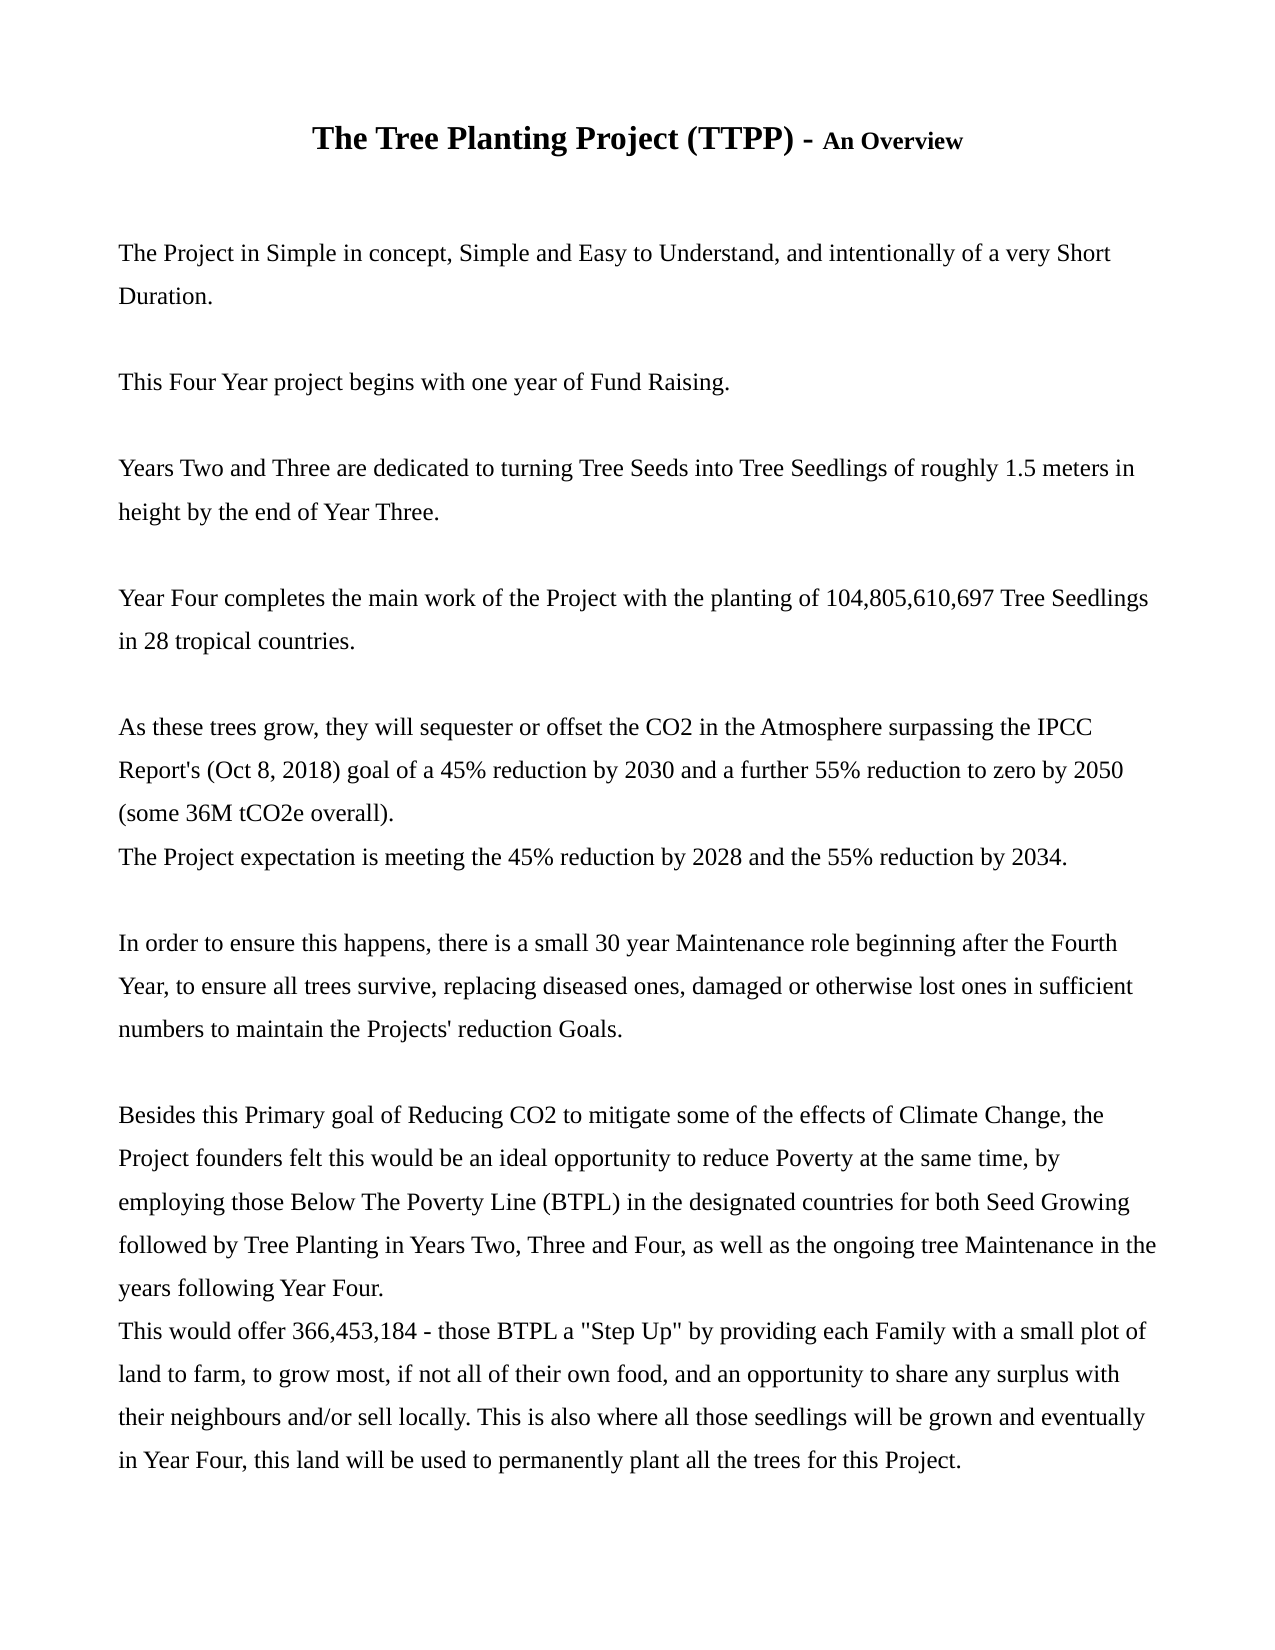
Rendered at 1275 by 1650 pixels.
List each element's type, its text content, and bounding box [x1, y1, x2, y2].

text This would offer 366,453,184 - those BTPL a "Step Up" by providing each Family with a small plot of land to farm, to grow most, if not all of their own food, and an opportunity to share any surplus with their neighbours and/or sell locally. This is also where all those seedlings will be grown and eventually in Year Four, this land will be used to permanently plant all the trees for this Project. [118, 1316, 1157, 1474]
text Besides this Primary goal of Reducing CO2 to mitigate some of the effects of Climate Change, the Project founders felt this would be an ideal opportunity to reduce Poverty at the same time, by employing those Below The Poverty Line (BTPL) in the designated countries for both Seed Growing followed by Tree Planting in Years Two, Three and Four, as well as the ongoing tree Maintenance in the years following Year Four. [118, 1100, 1157, 1302]
text As these trees grow, they will sequester or offset the CO2 in the Atmosphere surpassing the IPCC Report's (Oct 8, 2018) goal of a 45% reduction by 2030 and a further 55% reduction to zero by 2050 (some 36M tCO2e overall). [118, 712, 1157, 827]
text Years Two and Three are dedicated to turning Tree Seeds into Tree Seedlings of roughly 1.5 meters in height by the end of Year Three. [118, 453, 1157, 525]
text The Project in Simple in concept, Simple and Easy to Understand, and intentionally of a very Short Duration. [118, 238, 1157, 310]
text This Four Year project begins with one year of Fund Raising. [118, 367, 1157, 396]
text The Tree Planting Project (TTPP) - An Overview [118, 118, 1157, 156]
text The Project expectation is meeting the 45% reduction by 2028 and the 55% reduction by 2034. [118, 842, 1157, 870]
text In order to ensure this happens, there is a small 30 year Maintenance role beginning after the Fourth Year, to ensure all trees survive, replacing diseased ones, damaged or otherwise lost ones in sufficient numbers to maintain the Projects' reduction Goals. [118, 928, 1157, 1043]
text Year Four completes the main work of the Project with the planting of 104,805,610,697 Tree Seedlings in 28 tropical countries. [118, 583, 1157, 655]
